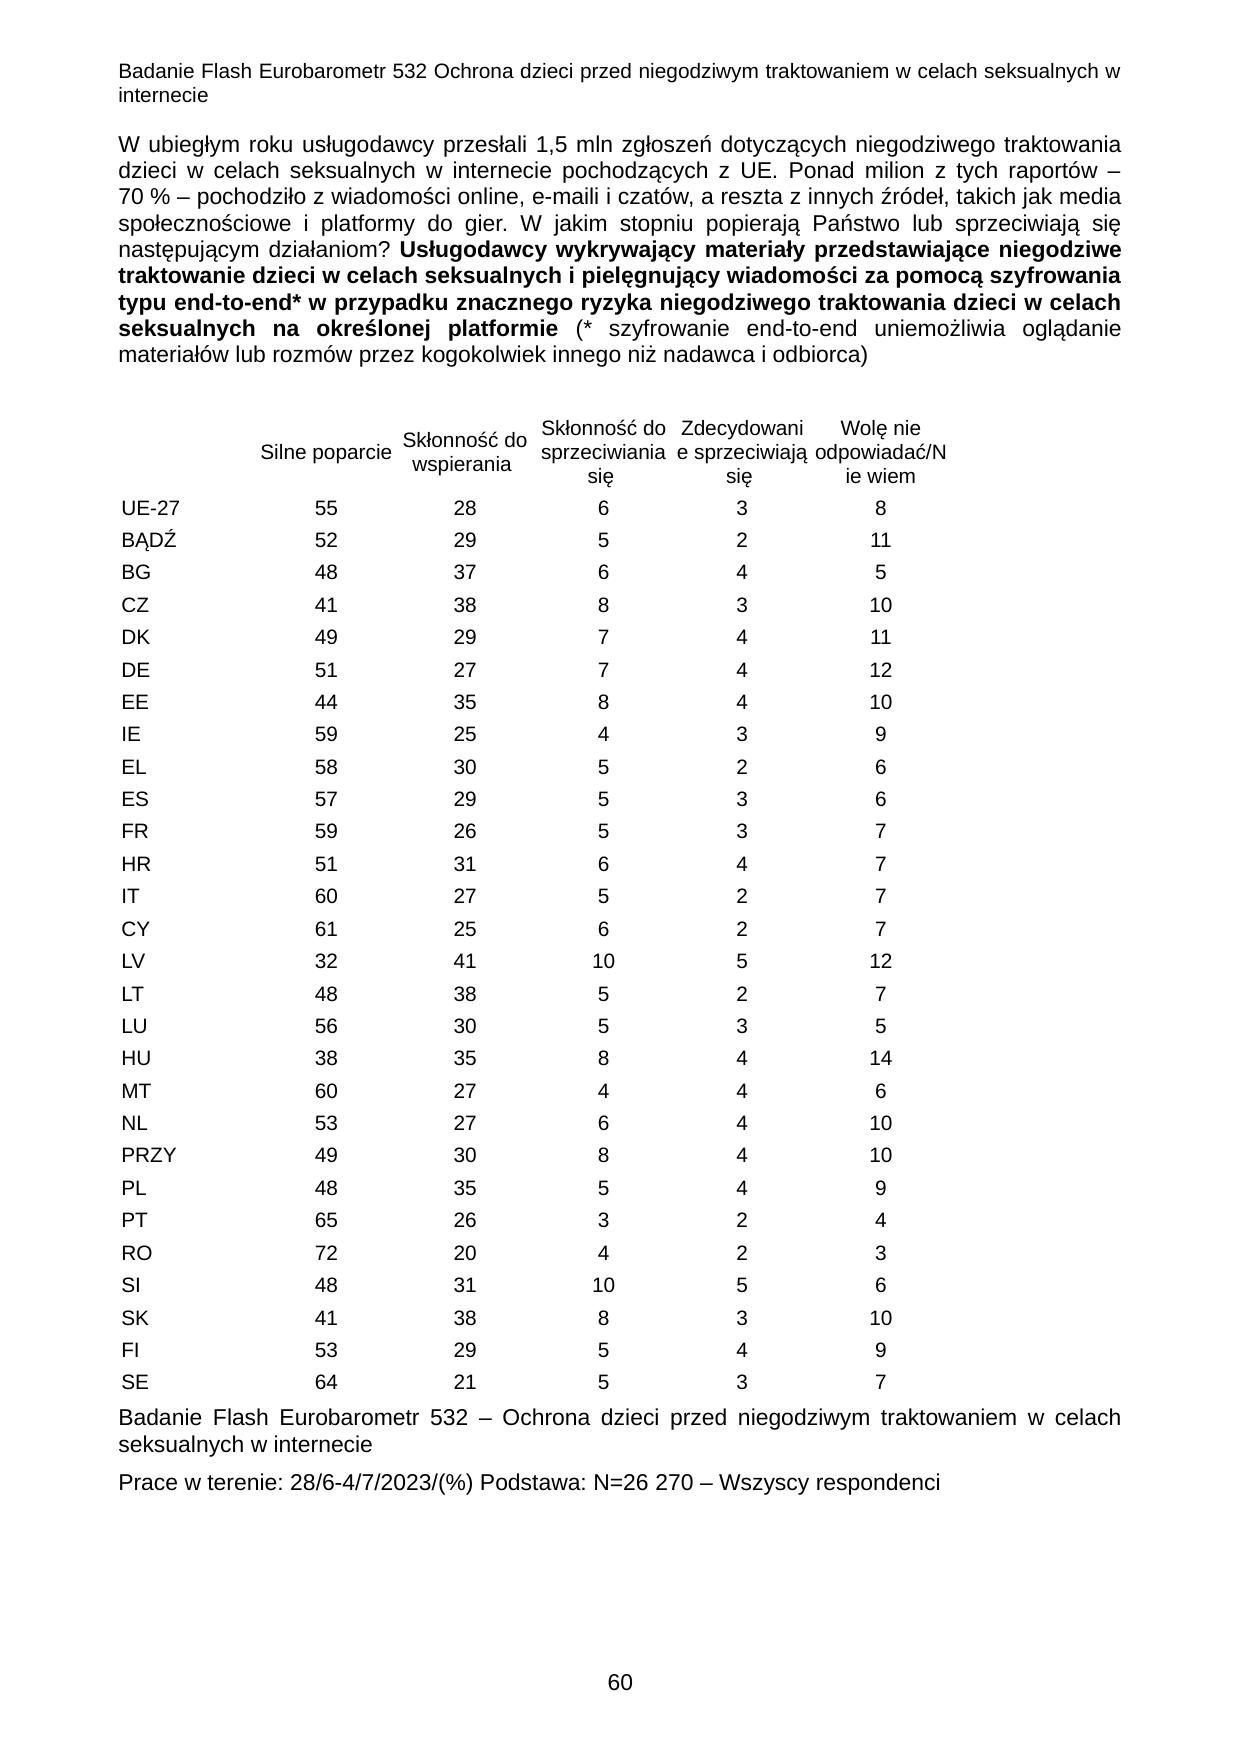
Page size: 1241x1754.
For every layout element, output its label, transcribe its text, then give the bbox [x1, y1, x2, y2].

table_cell 61 [257, 913, 395, 945]
table_header Silne poparcie [257, 412, 395, 491]
table_cell 5 [534, 1172, 673, 1204]
table_cell 7 [534, 653, 673, 686]
table_header Wolę nie odpowiadać/Nie wiem [811, 412, 950, 491]
table_cell 9 [811, 718, 950, 750]
table_cell 27 [395, 1107, 534, 1139]
table_cell 51 [257, 848, 395, 880]
table_cell 53 [257, 1334, 395, 1366]
table_cell 4 [673, 556, 811, 588]
table_cell 37 [395, 556, 534, 588]
table_cell 38 [395, 1301, 534, 1333]
table_header [118, 412, 257, 491]
table_cell IE [118, 718, 257, 750]
table_cell 4 [534, 1236, 673, 1269]
table_cell HR [118, 848, 257, 880]
table_cell 29 [395, 621, 534, 653]
table_cell 7 [811, 880, 950, 912]
table_cell 55 [257, 491, 395, 524]
table_cell 30 [395, 1139, 534, 1172]
table_cell 7 [811, 848, 950, 880]
table_cell 5 [673, 1269, 811, 1301]
table_cell 52 [257, 524, 395, 556]
table_cell 35 [395, 1172, 534, 1204]
table_cell 3 [673, 783, 811, 815]
table_cell 26 [395, 815, 534, 848]
table_cell 4 [673, 1042, 811, 1074]
table_cell 3 [673, 1301, 811, 1333]
table_cell 27 [395, 1074, 534, 1107]
table_cell 9 [811, 1172, 950, 1204]
table_cell DK [118, 621, 257, 653]
table_cell 3 [673, 815, 811, 848]
table_cell 3 [673, 491, 811, 524]
table_cell 6 [534, 1107, 673, 1139]
table_cell 11 [811, 524, 950, 556]
text W ubiegłym roku usługodawcy przesłali 1,5 mln zgłoszeń dotyczących niegodziwego traktowania dzieci w celach seksualnych w internecie pochodzących z UE. Ponad milion z tych raportów – 70 % – pochodziło z wiadomości online, e-maili i czatów, a reszta z innych źródeł, takich jak media społecznościowe i platformy do gier. W jakim stopniu popierają Państwo lub sprzeciwiają się następującym działaniom? Usługodawcy wykrywający materiały przedstawiające niegodziwe traktowanie dzieci w celach seksualnych i pielęgnujący wiadomości za pomocą szyfrowania typu end-to-end* w przypadku znacznego ryzyka niegodziwego traktowania dzieci w celach seksualnych na określonej platformie (* szyfrowanie end-to-end uniemożliwia oglądanie materiałów lub rozmów przez kogokolwiek innego niż nadawca i odbiorca) [118, 131, 1122, 368]
table_cell 6 [534, 556, 673, 588]
table_cell 2 [673, 977, 811, 1009]
table_cell 5 [811, 1010, 950, 1042]
table_cell CZ [118, 589, 257, 621]
table_header Skłonność do wspierania [395, 412, 534, 491]
table_cell 25 [395, 913, 534, 945]
table_cell 3 [534, 1204, 673, 1236]
table_cell 59 [257, 718, 395, 750]
table_cell 30 [395, 1010, 534, 1042]
table_cell EE [118, 686, 257, 718]
table_cell 60 [257, 1074, 395, 1107]
table_cell 5 [534, 783, 673, 815]
table_cell SE [118, 1366, 257, 1398]
table_cell 3 [673, 589, 811, 621]
table_cell UE-27 [118, 491, 257, 524]
table_cell 2 [673, 880, 811, 912]
table_cell 5 [534, 1010, 673, 1042]
table_cell 5 [534, 977, 673, 1009]
table_cell 51 [257, 653, 395, 686]
table_cell 5 [534, 1334, 673, 1366]
table_cell 3 [673, 718, 811, 750]
table_cell 29 [395, 1334, 534, 1366]
table_cell HU [118, 1042, 257, 1074]
table_cell 5 [534, 750, 673, 783]
table_cell 21 [395, 1366, 534, 1398]
table_cell 65 [257, 1204, 395, 1236]
table_cell 7 [811, 815, 950, 848]
table_cell BĄDŹ [118, 524, 257, 556]
table_cell 10 [534, 945, 673, 977]
table_cell 57 [257, 783, 395, 815]
table_cell 10 [811, 589, 950, 621]
table_cell SI [118, 1269, 257, 1301]
table_cell DE [118, 653, 257, 686]
table_cell 7 [534, 621, 673, 653]
table_cell 49 [257, 1139, 395, 1172]
table_cell 49 [257, 621, 395, 653]
table_cell 2 [673, 913, 811, 945]
table_cell 3 [811, 1236, 950, 1269]
table_cell LU [118, 1010, 257, 1042]
table_cell 7 [811, 913, 950, 945]
table_header Skłonność do sprzeciwiania się [534, 412, 673, 491]
table_cell 38 [257, 1042, 395, 1074]
table_cell 29 [395, 524, 534, 556]
table_cell FR [118, 815, 257, 848]
table_cell 10 [534, 1269, 673, 1301]
table_cell 5 [811, 556, 950, 588]
table_cell 27 [395, 880, 534, 912]
table_cell PRZY [118, 1139, 257, 1172]
table_cell 5 [534, 524, 673, 556]
table_cell 41 [395, 945, 534, 977]
table_cell 4 [673, 1139, 811, 1172]
table_header Zdecydowanie sprzeciwiają się [673, 412, 811, 491]
table_cell 60 [257, 880, 395, 912]
table_cell 5 [534, 880, 673, 912]
table_cell 2 [673, 1236, 811, 1269]
table_cell 35 [395, 1042, 534, 1074]
table_cell 41 [257, 1301, 395, 1333]
table_cell 8 [534, 589, 673, 621]
table_cell 35 [395, 686, 534, 718]
table_cell 58 [257, 750, 395, 783]
table_cell 6 [534, 491, 673, 524]
text Badanie Flash Eurobarometr 532 – Ochrona dzieci przed niegodziwym traktowaniem w celach seksualnych w internecie [118, 1404, 1122, 1457]
table_cell 53 [257, 1107, 395, 1139]
table_cell 10 [811, 1107, 950, 1139]
table_cell SK [118, 1301, 257, 1333]
table_cell 8 [534, 1301, 673, 1333]
table_cell 10 [811, 1301, 950, 1333]
table_cell 48 [257, 1172, 395, 1204]
table_cell CY [118, 913, 257, 945]
table_cell 26 [395, 1204, 534, 1236]
table_cell 29 [395, 783, 534, 815]
table_cell 2 [673, 750, 811, 783]
table_cell 6 [534, 913, 673, 945]
table_cell 8 [534, 1139, 673, 1172]
table_cell 10 [811, 686, 950, 718]
table_cell 48 [257, 556, 395, 588]
table_cell 20 [395, 1236, 534, 1269]
table_cell 41 [257, 589, 395, 621]
table_cell 27 [395, 653, 534, 686]
table_cell 38 [395, 977, 534, 1009]
table_cell 6 [534, 848, 673, 880]
table_cell 12 [811, 653, 950, 686]
table_cell PL [118, 1172, 257, 1204]
table_cell 4 [673, 1107, 811, 1139]
table_cell 32 [257, 945, 395, 977]
table_cell 48 [257, 1269, 395, 1301]
table_cell 14 [811, 1042, 950, 1074]
table_cell 59 [257, 815, 395, 848]
table_cell 8 [534, 1042, 673, 1074]
table_cell 28 [395, 491, 534, 524]
table_cell 4 [673, 1172, 811, 1204]
table_cell 64 [257, 1366, 395, 1398]
table_cell 25 [395, 718, 534, 750]
table_cell 6 [811, 783, 950, 815]
table_cell IT [118, 880, 257, 912]
table_cell 3 [673, 1010, 811, 1042]
table_cell FI [118, 1334, 257, 1366]
table_cell 31 [395, 848, 534, 880]
table_cell 4 [673, 1334, 811, 1366]
table_cell 11 [811, 621, 950, 653]
table_cell 6 [811, 1269, 950, 1301]
table_cell MT [118, 1074, 257, 1107]
table_cell 5 [673, 945, 811, 977]
table_cell LT [118, 977, 257, 1009]
table_cell 72 [257, 1236, 395, 1269]
table_cell 4 [673, 1074, 811, 1107]
table_cell BG [118, 556, 257, 588]
table_cell 4 [673, 686, 811, 718]
table_cell 5 [534, 815, 673, 848]
table_cell 38 [395, 589, 534, 621]
table_cell 2 [673, 1204, 811, 1236]
table_cell 8 [811, 491, 950, 524]
table_cell EL [118, 750, 257, 783]
table_cell 7 [811, 977, 950, 1009]
table_cell 4 [673, 848, 811, 880]
table_cell ES [118, 783, 257, 815]
table_cell NL [118, 1107, 257, 1139]
table_cell 4 [673, 653, 811, 686]
table_cell 4 [673, 621, 811, 653]
table_cell 6 [811, 1074, 950, 1107]
table_cell 3 [673, 1366, 811, 1398]
table_cell 10 [811, 1139, 950, 1172]
table_cell 6 [811, 750, 950, 783]
table_cell 7 [811, 1366, 950, 1398]
table_cell 48 [257, 977, 395, 1009]
table_cell 9 [811, 1334, 950, 1366]
table_cell 2 [673, 524, 811, 556]
table_cell 8 [534, 686, 673, 718]
text Prace w terenie: 28/6-4/7/2023/(%) Podstawa: N=26 270 – Wszyscy respondenci [118, 1469, 1122, 1495]
table_cell 31 [395, 1269, 534, 1301]
table_cell 12 [811, 945, 950, 977]
table_cell 56 [257, 1010, 395, 1042]
table_cell 44 [257, 686, 395, 718]
table_cell 5 [534, 1366, 673, 1398]
table_cell 4 [534, 1074, 673, 1107]
table_cell RO [118, 1236, 257, 1269]
table_cell 4 [811, 1204, 950, 1236]
table_cell 30 [395, 750, 534, 783]
table_cell LV [118, 945, 257, 977]
table_cell 4 [534, 718, 673, 750]
table_cell PT [118, 1204, 257, 1236]
